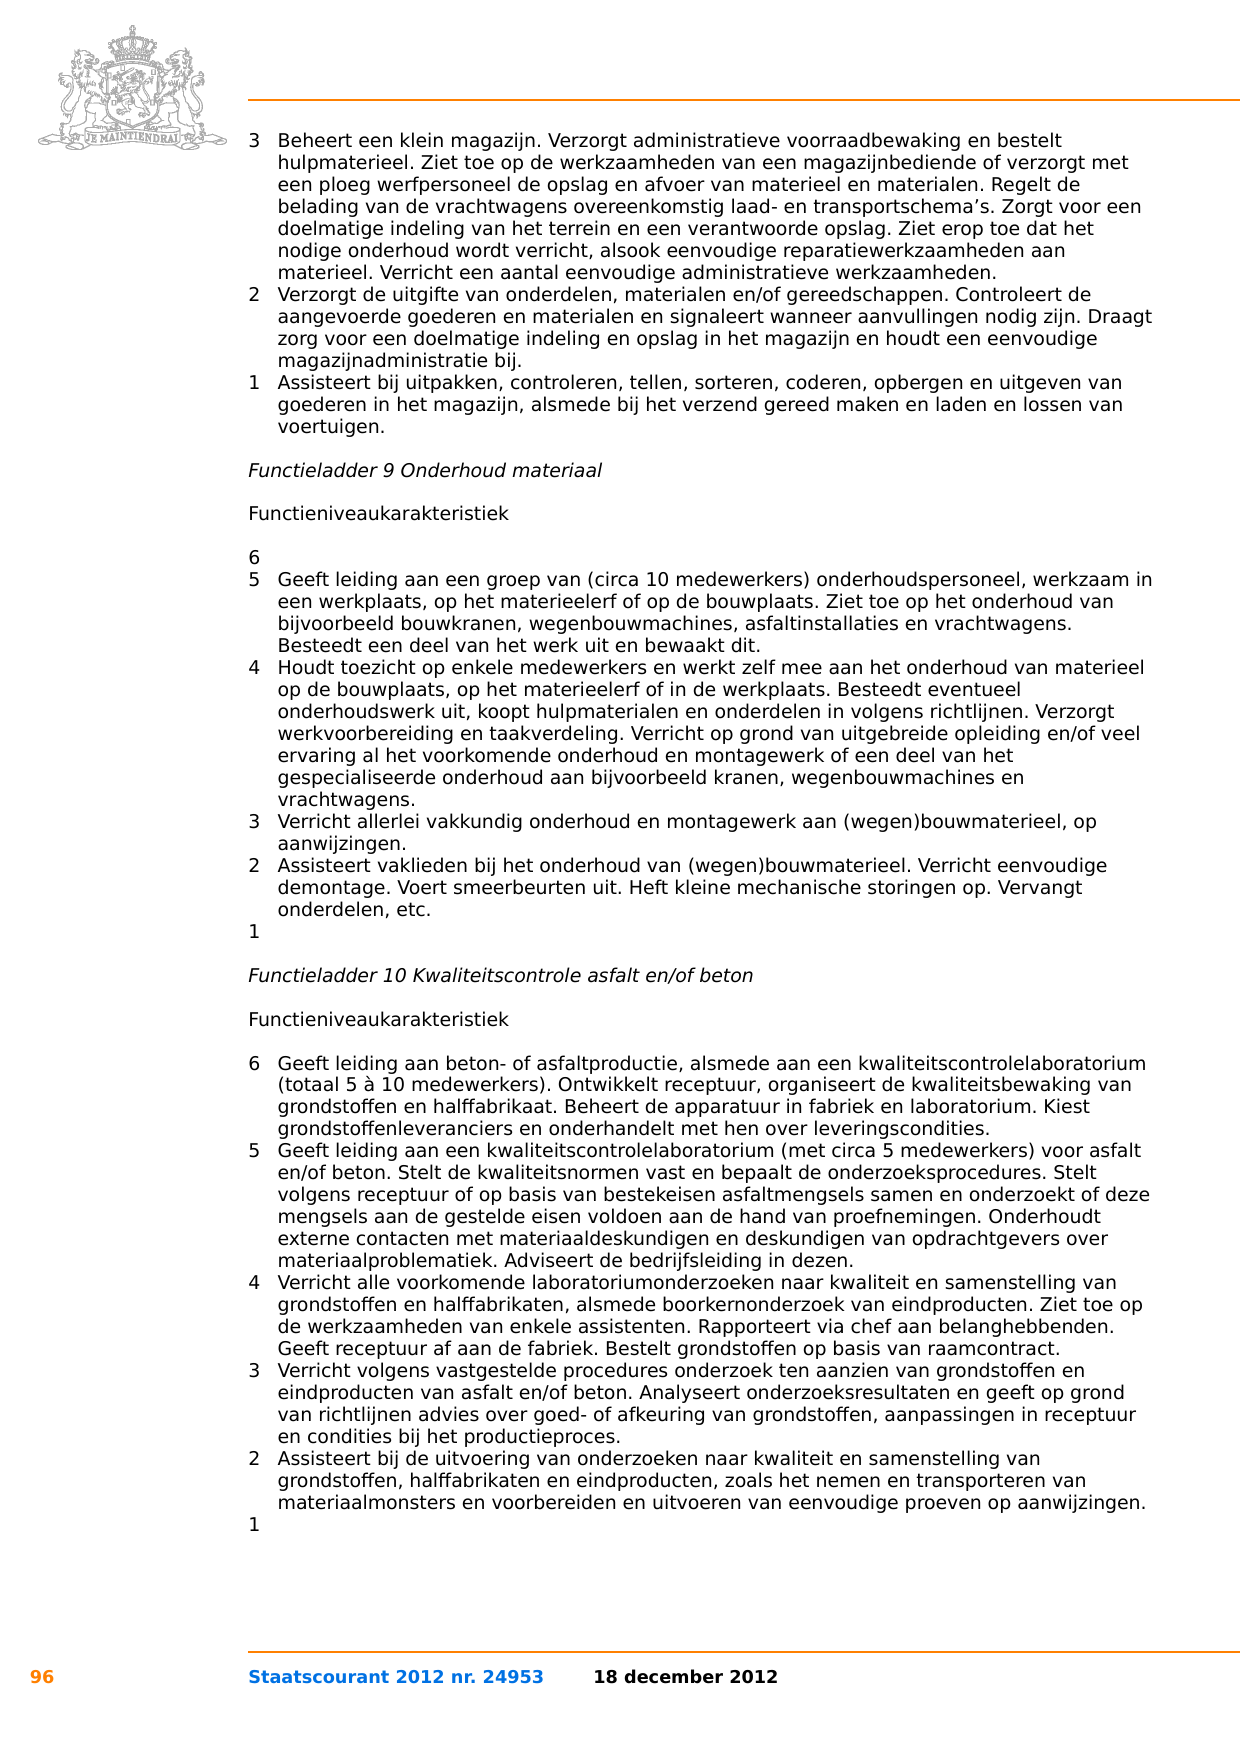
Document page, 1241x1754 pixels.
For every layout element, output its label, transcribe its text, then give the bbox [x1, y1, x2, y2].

subtitle Functieladder 10 Kwaliteitscontrole asfalt en/of beton [248, 965, 1163, 987]
text 2 Assisteert bij de uitvoering van onderzoeken naar kwaliteit en samenstelling van grondstoffen, halffabrikaten en eindproducten, zoals het nemen en transporteren van materiaalmonsters en voorbereiden en uitvoeren van eenvoudige proeven op aanwijzingen. [248, 1448, 1163, 1514]
picture [38, 25, 227, 150]
text Functieniveaukarakteristiek [248, 1008, 1163, 1031]
text 3 Beheert een klein magazijn. Verzorgt administratieve voorraadbewaking en bestelt hulpmaterieel. Ziet toe op de werkzaamheden van een magazijnbediende of verzorgt met een ploeg werfpersoneel de opslag en afvoer van materieel en materialen. Regelt de belading van de vrachtwagens overeenkomstig laad- en transportschema’s. Zorgt voor een doelmatige indeling van het terrein en een verantwoorde opslag. Ziet erop toe dat het nodige onderhoud wordt verricht, alsook eenvoudige reparatiewerkzaamheden aan materieel. Verricht een aantal eenvoudige administratieve werkzaamheden. [248, 130, 1163, 284]
text 4 Verricht alle voorkomende laboratoriumonderzoeken naar kwaliteit en samenstelling van grondstoffen en halffabrikaten, alsmede boorkernonderzoek van eindproducten. Ziet toe op de werkzaamheden van enkele assistenten. Rapporteert via chef aan belanghebbenden. Geeft receptuur af aan de fabriek. Bestelt grondstoffen op basis van raamcontract. [248, 1272, 1163, 1360]
text 6 Geeft leiding aan beton- of asfaltproductie, alsmede aan een kwaliteitscontrolelaboratorium (totaal 5 à 10 medewerkers). Ontwikkelt receptuur, organiseert de kwaliteitsbewaking van grondstoffen en halffabrikaat. Beheert de apparatuur in fabriek en laboratorium. Kiest grondstoffenleveranciers en onderhandelt met hen over leveringscondities. [248, 1052, 1163, 1140]
text 1 [248, 921, 1163, 943]
text 6 [248, 547, 1163, 569]
text 2 Verzorgt de uitgifte van onderdelen, materialen en/of gereedschappen. Controleert de aangevoerde goederen en materialen en signaleert wanneer aanvullingen nodig zijn. Draagt zorg voor een doelmatige indeling en opslag in het magazijn en houdt een eenvoudige magazijnadministratie bij. [248, 284, 1163, 372]
text 1 [248, 1514, 1163, 1536]
subtitle Functieladder 9 Onderhoud materiaal [248, 459, 1163, 481]
text 4 Houdt toezicht op enkele medewerkers en werkt zelf mee aan het onderhoud van materieel op de bouwplaats, op het materieelerf of in de werkplaats. Besteedt eventueel onderhoudswerk uit, koopt hulpmaterialen en onderdelen in volgens richtlijnen. Verzorgt werkvoorbereiding en taakverdeling. Verricht op grond van uitgebreide opleiding en/of veel ervaring al het voorkomende onderhoud en montagewerk of een deel van het gespecialiseerde onderhoud aan bijvoorbeeld kranen, wegenbouwmachines en vrachtwagens. [248, 657, 1163, 811]
text 2 Assisteert vaklieden bij het onderhoud van (wegen)bouwmaterieel. Verricht eenvoudige demontage. Voert smeerbeurten uit. Heft kleine mechanische storingen op. Vervangt onderdelen, etc. [248, 855, 1163, 921]
text 5 Geeft leiding aan een groep van (circa 10 medewerkers) onderhoudspersoneel, werkzaam in een werkplaats, op het materieelerf of op de bouwplaats. Ziet toe op het onderhoud van bijvoorbeeld bouwkranen, wegenbouwmachines, asfaltinstallaties en vrachtwagens. Besteedt een deel van het werk uit en bewaakt dit. [248, 569, 1163, 657]
text 5 Geeft leiding aan een kwaliteitscontrolelaboratorium (met circa 5 medewerkers) voor asfalt en/of beton. Stelt de kwaliteitsnormen vast en bepaalt de onderzoeksprocedures. Stelt volgens receptuur of op basis van bestekeisen asfaltmengsels samen en onderzoekt of deze mengsels aan de gestelde eisen voldoen aan de hand van proefnemingen. Onderhoudt externe contacten met materiaaldeskundigen en deskundigen van opdrachtgevers over materiaalproblematiek. Adviseert de bedrijfsleiding in dezen. [248, 1140, 1163, 1272]
text Functieniveaukarakteristiek [248, 503, 1163, 525]
text 3 Verricht allerlei vakkundig onderhoud en montagewerk aan (wegen)bouwmaterieel, op aanwijzingen. [248, 811, 1163, 855]
text 1 Assisteert bij uitpakken, controleren, tellen, sorteren, coderen, opbergen en uitgeven van goederen in het magazijn, alsmede bij het verzend gereed maken en laden en lossen van voertuigen. [248, 372, 1163, 438]
text 3 Verricht volgens vastgestelde procedures onderzoek ten aanzien van grondstoffen en eindproducten van asfalt en/of beton. Analyseert onderzoeksresultaten en geeft op grond van richtlijnen advies over goed- of afkeuring van grondstoffen, aanpassingen in receptuur en condities bij het productieproces. [248, 1360, 1163, 1448]
